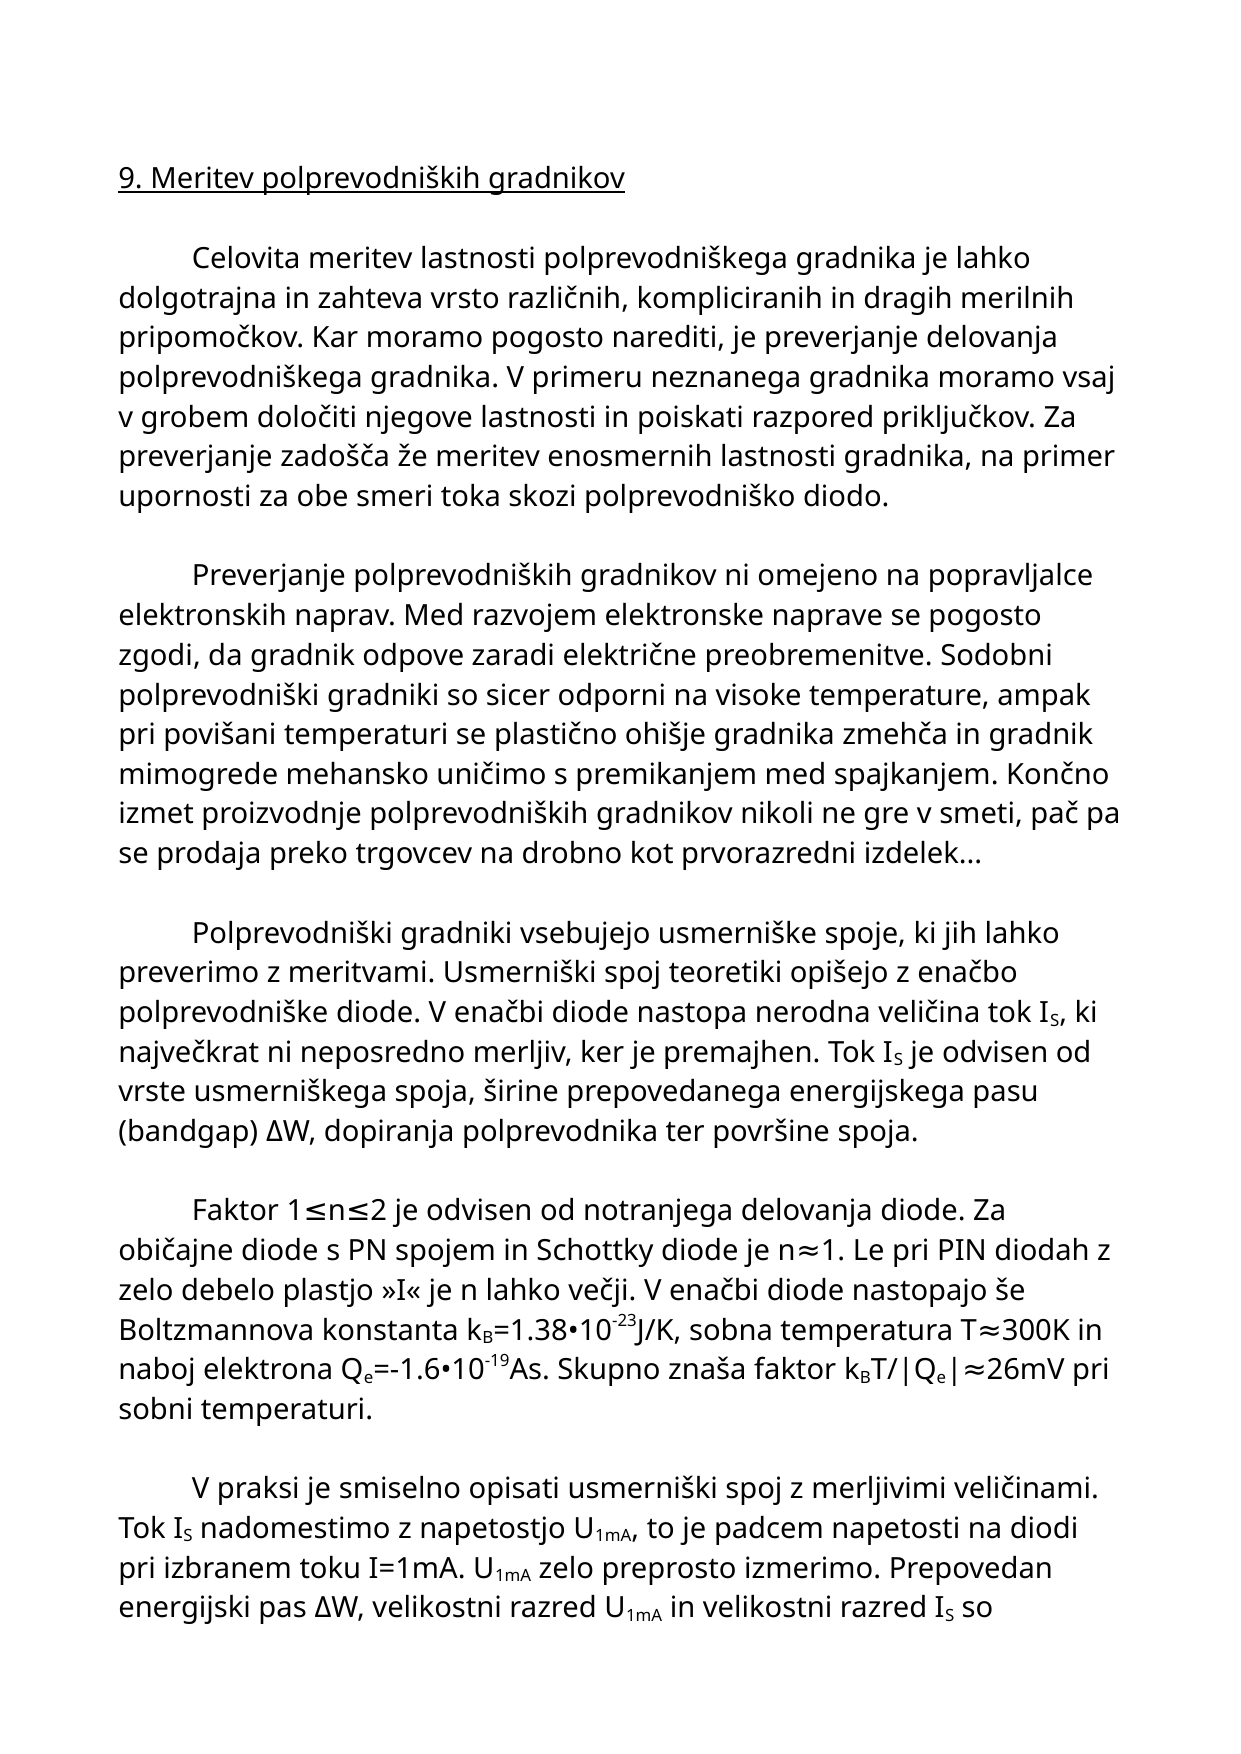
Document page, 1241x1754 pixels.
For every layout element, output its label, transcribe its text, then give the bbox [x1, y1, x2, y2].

text V praksi je smiselno opisati usmerniški spoj z merljivimi veličinami. Tok IS nadomestimo z napetostjo U1mA, to je padcem napetosti na diodi pri izbranem toku I=1mA. U1mA zelo preprosto izmerimo. Prepovedan energijski pas ΔW, velikostni razred U1mA in velikostni razred IS so [118, 1467, 1122, 1626]
text Celovita meritev lastnosti polprevodniškega gradnika je lahko dolgotrajna in zahteva vrsto različnih, kompliciranih in dragih merilnih pripomočkov. Kar moramo pogosto narediti, je preverjanje delovanja polprevodniškega gradnika. V primeru neznanega gradnika moramo vsaj v grobem določiti njegove lastnosti in poiskati razpored priključkov. Za preverjanje zadošča že meritev enosmernih lastnosti gradnika, na primer upornosti za obe smeri toka skozi polprevodniško diodo. [118, 237, 1122, 515]
text Preverjanje polprevodniških gradnikov ni omejeno na popravljalce elektronskih naprav. Med razvojem elektronske naprave se pogosto zgodi, da gradnik odpove zaradi električne preobremenitve. Sodobni polprevodniški gradniki so sicer odporni na visoke temperature, ampak pri povišani temperaturi se plastično ohišje gradnika zmehča in gradnik mimogrede mehansko uničimo s premikanjem med spajkanjem. Končno izmet proizvodnje polprevodniških gradnikov nikoli ne gre v smeti, pač pa se prodaja preko trgovcev na drobno kot prvorazredni izdelek... [118, 555, 1122, 872]
text Polprevodniški gradniki vsebujejo usmerniške spoje, ki jih lahko preverimo z meritvami. Usmerniški spoj teoretiki opišejo z enačbo polprevodniške diode. V enačbi diode nastopa nerodna veličina tok IS, ki največkrat ni neposredno merljiv, ker je premajhen. Tok IS je odvisen od vrste usmerniškega spoja, širine prepovedanega energijskega pasu (bandgap) ΔW, dopiranja polprevodnika ter površine spoja. [118, 912, 1122, 1150]
text Faktor 1≤n≤2 je odvisen od notranjega delovanja diode. Za običajne diode s PN spojem in Schottky diode je n≈1. Le pri PIN diodah z zelo debelo plastjo »I« je n lahko večji. V enačbi diode nastopajo še Boltzmannova konstanta kB=1.38•10-23J/K, sobna temperatura T≈300K in naboj elektrona Qe=-1.6•10-19As. Skupno znaša faktor kBT/|Qe|≈26mV pri sobni temperaturi. [118, 1190, 1122, 1428]
text 9. Meritev polprevodniških gradnikov [118, 158, 1122, 197]
